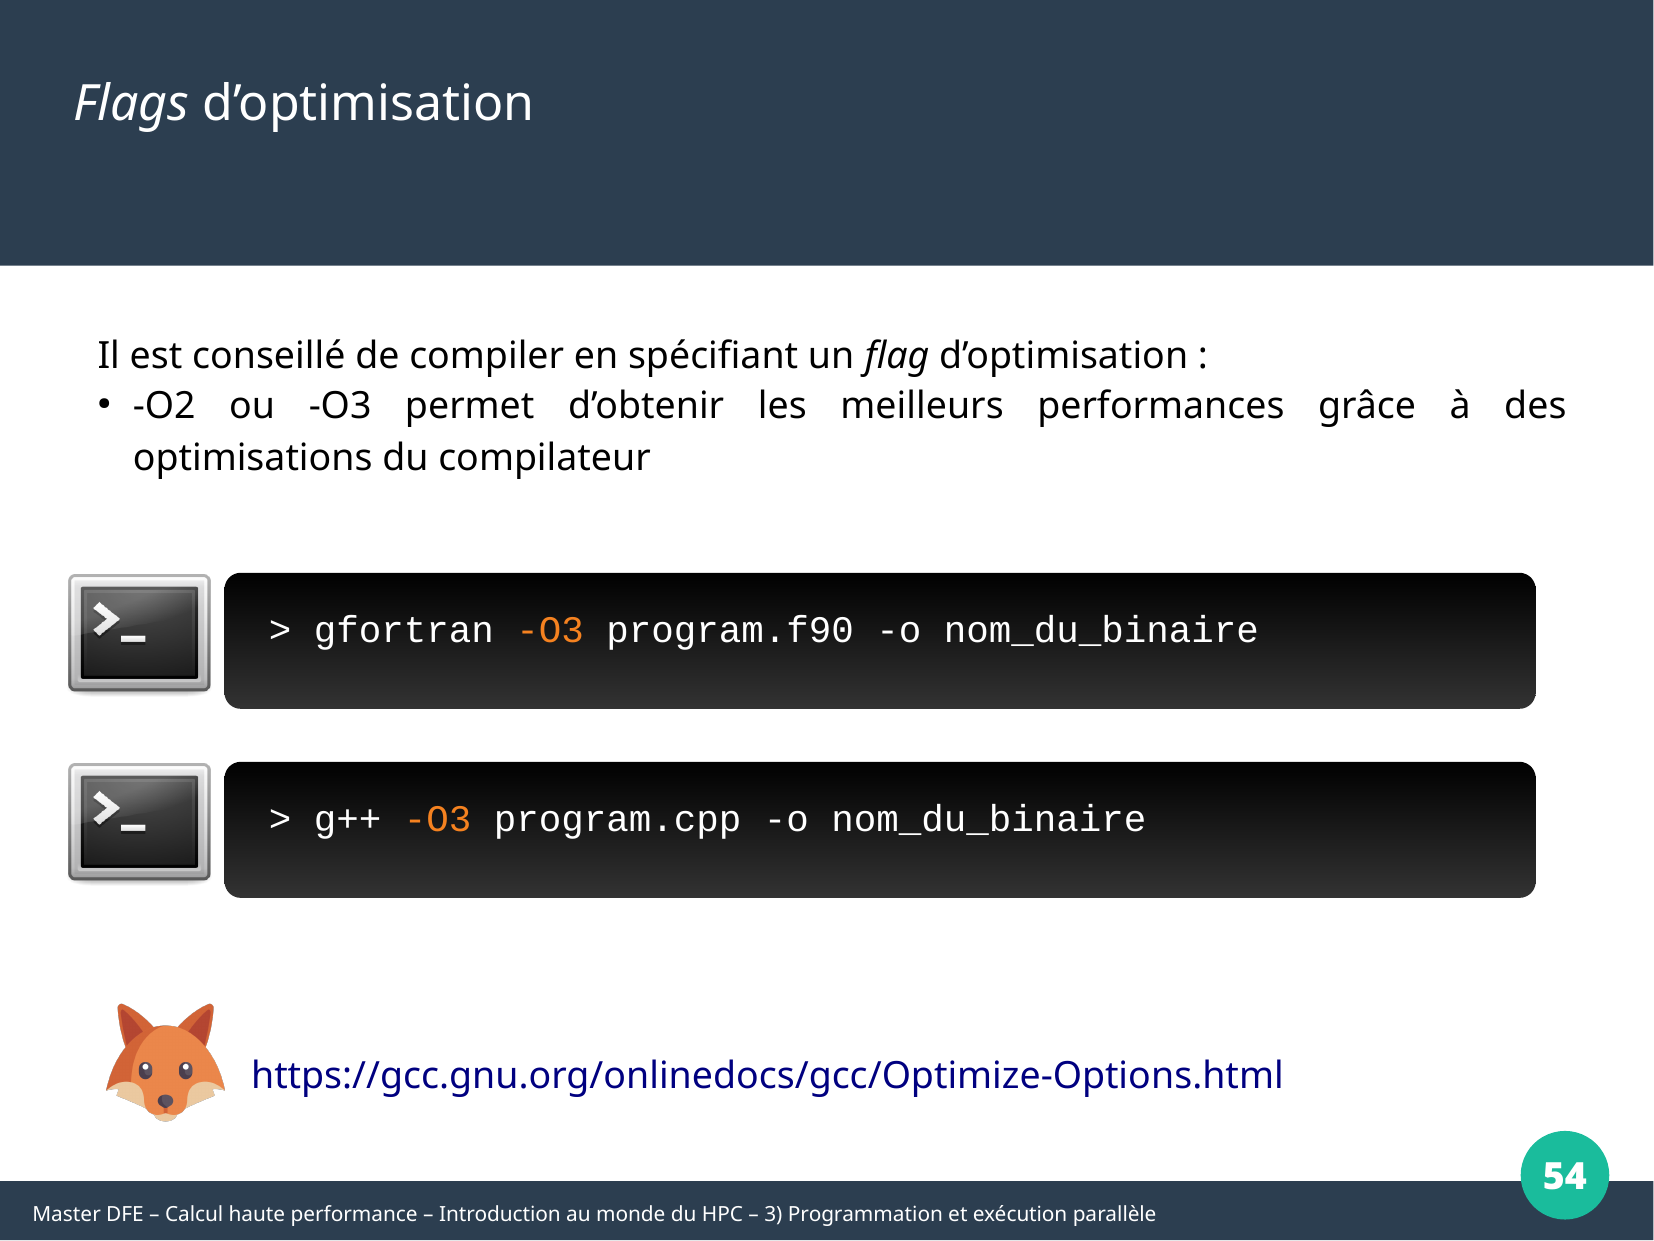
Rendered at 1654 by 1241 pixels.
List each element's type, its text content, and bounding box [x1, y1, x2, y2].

text_box > g++ -O3 program.cpp -o nom_du_binaire [254, 793, 1524, 887]
picture [65, 763, 213, 886]
text_box Il est conseillé de compiler en spécifiant un flag d’optimisation : -O2 ou -O3 permet d’obtenir les meilleurs performances grâce à des optimisations du compilateur [82, 320, 1583, 539]
picture [106, 1003, 225, 1123]
text_box > gfortran -O3 program.f90 -o nom_du_binaire [253, 604, 1524, 697]
text_box https://gcc.gnu.org/onlinedocs/gcc/Optimize-Options.html [236, 1041, 1501, 1111]
text_box [224, 761, 1536, 898]
text_box Flags d’optimisation [59, 59, 1619, 209]
text_box Master DFE – Calcul haute performance – Introduction au monde du HPC – 3) Programmation et exécution parallèle [17, 1191, 1436, 1235]
text_box [224, 572, 1536, 709]
picture [65, 574, 213, 697]
